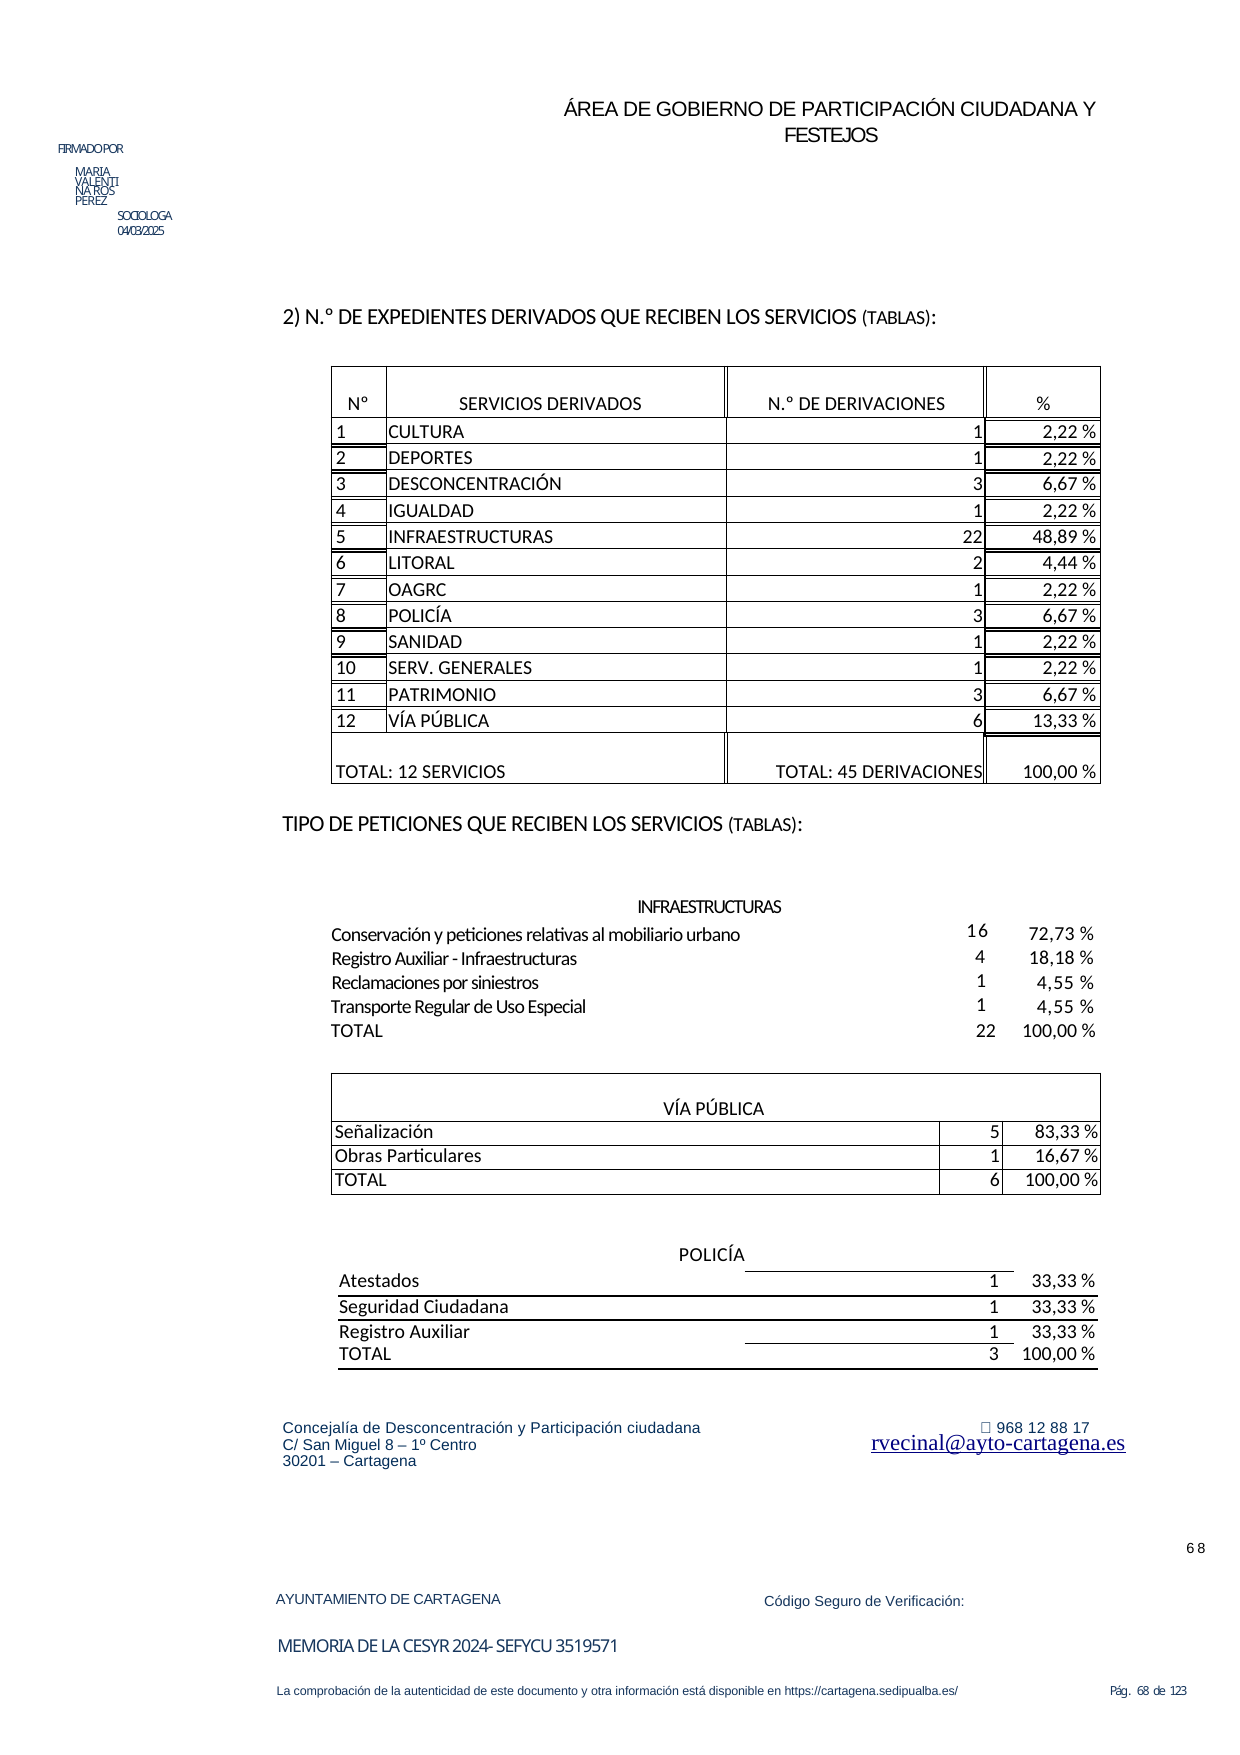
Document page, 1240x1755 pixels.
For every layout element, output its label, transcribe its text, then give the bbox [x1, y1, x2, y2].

table_cell POLICÍA [387, 602, 726, 627]
table_cell LITORAL [387, 549, 726, 574]
text La comprobación de la autenticidad de este documento y otra información está disponible en https://cartagena.sedipualba.es/ [276, 1686, 971, 1698]
table_cell 33,33 % [1014, 1321, 1098, 1343]
table_cell 1 [940, 1146, 1002, 1169]
table_cell 6,67 % [986, 474, 1100, 496]
table_header SERVICIOS DERIVADOS [387, 367, 724, 417]
table_cell 1 [745, 1321, 1014, 1343]
table_cell 16,67 % [1003, 1146, 1100, 1169]
table_cell 1 [745, 1297, 1014, 1319]
text TIPO DE PETICIONES QUE RECIBEN LOS SERVICIOS (TABLAS): [282, 817, 811, 835]
text ÁREA DE GOBIERNO DE PARTICIPACIÓN CIUDADANA Y [563, 101, 1108, 120]
table_cell 2,22 % [986, 500, 1100, 522]
text 1 [976, 977, 1004, 990]
table_cell 3 [727, 681, 984, 706]
table_cell TOTAL: 45 DERIVACIONES [728, 733, 983, 782]
table_cell 2,22 % [986, 448, 1100, 469]
table_cell 5 [940, 1122, 1002, 1144]
table_cell 2,22 % [986, 421, 1100, 443]
text C/ San Miguel 8 – 1º Centro rvecinal@ayto-cartagena.es 30201 – Cartagena [282, 1437, 1133, 1470]
table_cell 22 [727, 523, 984, 548]
table_cell 1 [727, 628, 984, 653]
table_cell 12 [332, 710, 386, 732]
text Registro Auxiliar - Infraestructuras [331, 952, 589, 969]
table_cell Registro Auxiliar [338, 1321, 744, 1343]
table_cell VÍA PÚBLICA [387, 707, 726, 732]
table_header 1 [745, 1272, 1014, 1294]
table_header % [987, 367, 1100, 417]
table_cell 6 [332, 553, 386, 574]
text Código Seguro de Verificación: [764, 1596, 979, 1609]
table_cell 1 [727, 444, 984, 469]
table_header Nº [332, 367, 386, 417]
table_cell 8 [332, 605, 386, 627]
table_cell 33,33 % [1014, 1297, 1098, 1319]
table_cell 100,00 % [1003, 1170, 1100, 1194]
text TOTAL 22 100,00 % [331, 1026, 1097, 1041]
text FESTEJOS [784, 129, 887, 145]
table_cell 1 [727, 576, 984, 601]
table_cell 3 [727, 602, 984, 627]
text 16 [966, 928, 1004, 940]
text MEMORIA DE LA CESYR 2024- SEFYCU 3519571 [277, 1642, 682, 1654]
table_header 33,33 % [1014, 1271, 1098, 1294]
table_cell CULTURA [387, 418, 726, 443]
table_cell 6,67 % [986, 684, 1100, 706]
text 4 [975, 953, 1004, 966]
text Pág. 68 de 123 [1109, 1686, 1192, 1698]
text POLICÍA [679, 1248, 758, 1264]
table_cell 5 [332, 526, 386, 548]
table_cell 4 [332, 500, 386, 522]
table_header VÍA PÚBLICA [332, 1074, 1100, 1121]
table_cell 3 [727, 470, 984, 496]
table_cell TOTAL: 12 SERVICIOS [332, 733, 724, 782]
table_cell 2,22 % [986, 579, 1100, 601]
table_cell 2 [332, 448, 386, 469]
table_cell 2,22 % [986, 632, 1100, 653]
table_cell 1 [727, 418, 984, 443]
table_header N.º DE DERIVACIONES [728, 367, 983, 417]
table_cell 48,89 % [986, 526, 1100, 548]
table_cell OAGRC [387, 576, 726, 601]
table_cell 3 [332, 474, 386, 496]
table_cell 3 [745, 1344, 1014, 1368]
text 4,55 % [1037, 977, 1107, 993]
table_cell 1 [727, 654, 984, 679]
text Transporte Regular de Uso Especial [331, 1001, 594, 1017]
table_cell 6 [940, 1170, 1002, 1194]
table_cell Seguridad Ciudadana [338, 1297, 744, 1319]
table_header Atestados [338, 1271, 744, 1294]
table_cell 100,00 % [987, 737, 1100, 782]
text AYUNTAMIENTO DE CARTAGENA [276, 1596, 511, 1606]
table_cell 4,44 % [986, 553, 1100, 574]
text 18,18 % [1029, 952, 1107, 967]
table_cell 83,33 % [1003, 1122, 1100, 1144]
table_cell SERV. GENERALES [387, 654, 726, 679]
text 1 [976, 1001, 1004, 1014]
text 68 [1186, 1545, 1222, 1555]
table_cell 13,33 % [986, 710, 1100, 732]
table_cell INFRAESTRUCTURAS [387, 523, 726, 548]
text Reclamaciones por siniestros [331, 976, 549, 993]
table_cell Obras Particulares [332, 1146, 939, 1169]
table_cell 6,67 % [986, 605, 1100, 627]
table_cell IGUALDAD [387, 497, 726, 522]
text Conservación y peticiones relativas al mobiliario urbano [331, 927, 753, 944]
table_cell Señalización [332, 1122, 939, 1144]
text 72,73 % [1028, 928, 1107, 943]
table_cell 2,22 % [986, 658, 1100, 679]
table_cell DEPORTES [387, 444, 726, 469]
table_cell 6 [727, 707, 984, 732]
table_cell TOTAL [332, 1170, 939, 1194]
text INFRAESTRUCTURAS [637, 903, 792, 916]
text FIRMADO POR [57, 145, 138, 156]
table_cell 11 [332, 684, 386, 706]
table_cell SANIDAD [387, 628, 726, 653]
table_cell 10 [332, 658, 386, 679]
table_cell 100,00 % [1014, 1343, 1098, 1368]
text Concejalía de Desconcentración y Participación ciudadana  968 12 88 17 [282, 1421, 1133, 1437]
table_cell 1 [727, 497, 984, 522]
table_cell DESCONCENTRACIÓN [387, 470, 726, 496]
text 2) N.º DE EXPEDIENTES DERIVADOS QUE RECIBEN LOS SERVICIOS (TABLAS): [282, 308, 946, 328]
table_cell 9 [332, 632, 386, 653]
table_cell 2 [727, 549, 984, 574]
table_cell PATRIMONIO [387, 681, 726, 706]
text MARIA VALENTINA ROS PEREZ [74, 169, 119, 207]
table_cell TOTAL [338, 1343, 744, 1368]
table_cell 1 [332, 418, 386, 443]
table_cell 7 [332, 579, 386, 601]
text 4,55 % [1037, 1001, 1107, 1017]
